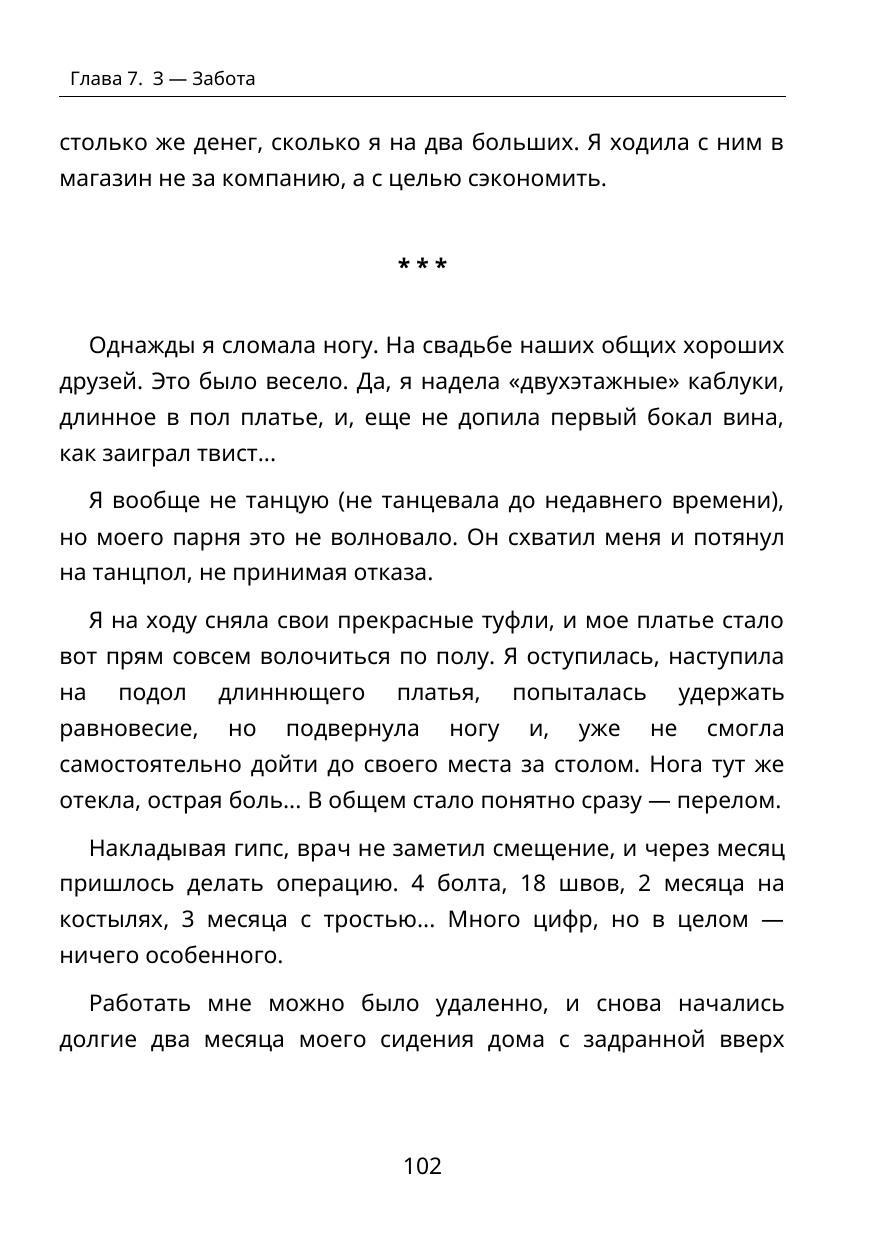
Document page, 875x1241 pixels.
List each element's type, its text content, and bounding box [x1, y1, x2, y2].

text Работать мне можно было удаленно, и снова начались долгие два месяца моего сидения дома с задранной вверх [59, 987, 786, 1054]
subtitle * * * [59, 251, 786, 283]
text Я вообще не танцую (не танцевала до недавнего времени), но моего парня это не волновало. Он схватил меня и потянул на танцпол, не принимая отказа. [59, 484, 786, 588]
text Накладывая гипс, врач не заметил смещение, и через месяц пришлось делать операцию. 4 болта, 18 швов, 2 месяца на костылях, 3 месяца с тростью... Много цифр, но в целом — ничего особенного. [59, 831, 786, 971]
text столько же денег, сколько я на два больших. Я ходила с ним в магазин не за компанию, а с целью сэкономить. [59, 126, 786, 193]
text Я на ходу сняла свои прекрасные туфли, и мое платье стало вот прям совсем волочиться по полу. Я оступилась, наступила на подол длиннющего платья, попыталась удержать равновесие, но подвернула ногу и, уже не смогла самостоятельно дойти до своего места за столом. Нога тут же отекла, острая боль... В общем стало понятно сразу — перелом. [59, 604, 786, 815]
text Однажды я сломала ногу. На свадьбе наших общих хороших друзей. Это было весело. Да, я надела «двухэтажные» каблуки, длинное в пол платье, и, еще не допила первый бокал вина, как заиграл твист... [59, 329, 786, 468]
